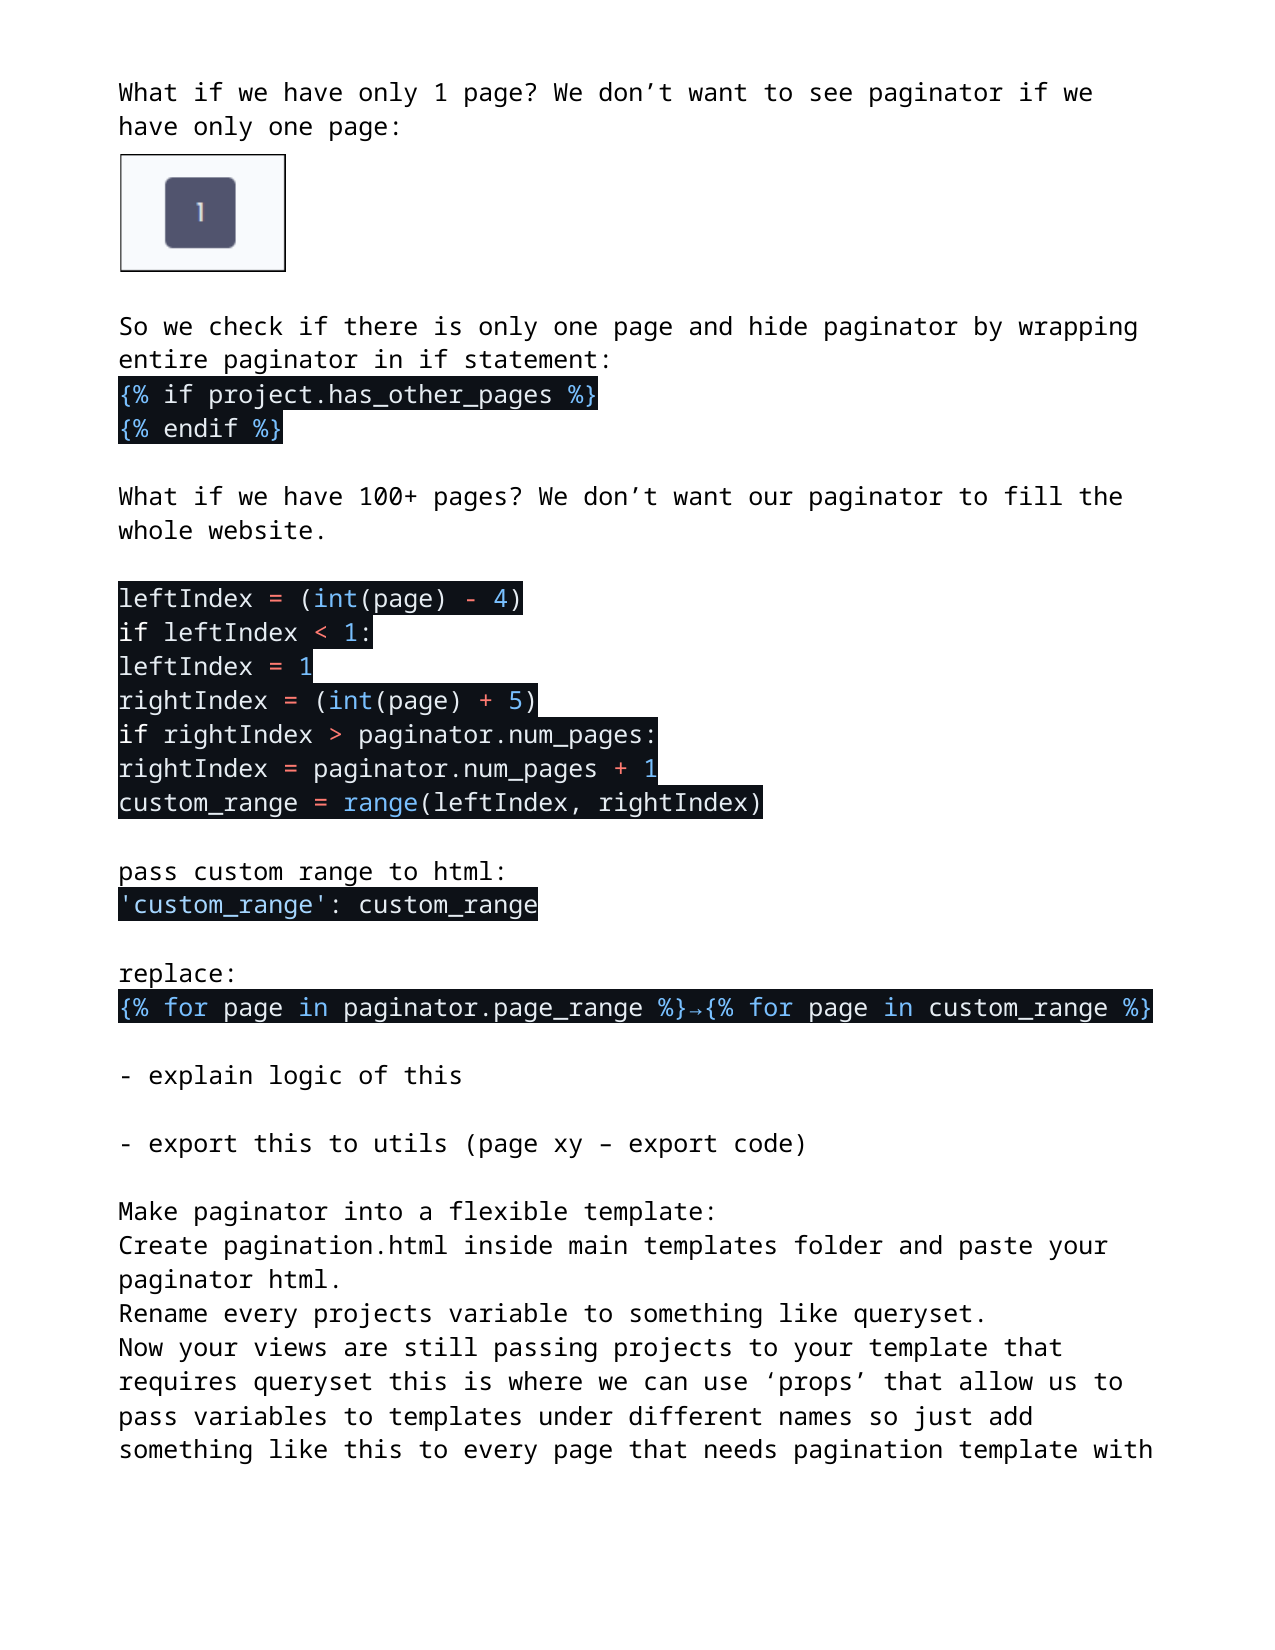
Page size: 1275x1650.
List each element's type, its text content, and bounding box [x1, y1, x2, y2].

text pass custom range to html: [118, 853, 1157, 887]
text replace: [118, 955, 1157, 989]
text What if we have only 1 page? We don’t want to see paginator if we have only one page: [118, 75, 1157, 143]
text {% if project.has_other_pages %} [118, 376, 1157, 410]
text custom_range = range(leftIndex, rightIndex) [118, 785, 1157, 819]
text leftIndex = 1 [118, 649, 1157, 683]
text So we check if there is only one page and hide paginator by wrapping entire paginator in if statement: [118, 308, 1157, 376]
text Now your views are still passing projects to your template that requires queryset this is where we can use ‘props’ that allow us to pass variables to templates under different names so just add something like this to every page that needs pagination template with [118, 1330, 1157, 1466]
text leftIndex = (int(page) - 4) [118, 581, 1157, 615]
text if leftIndex < 1: [118, 615, 1157, 649]
text - explain logic of this [118, 1057, 1157, 1092]
text 'custom_range': custom_range [118, 887, 1157, 921]
text What if we have 100+ pages? We don’t want our paginator to fill the whole website. [118, 478, 1157, 547]
text {% endif %} [118, 410, 1157, 444]
text rightIndex = paginator.num_pages + 1 [118, 751, 1157, 785]
text Rename every projects variable to something like queryset. [118, 1296, 1157, 1330]
text if rightIndex > paginator.num_pages: [118, 717, 1157, 751]
text {% for page in paginator.page_range %}→{% for page in custom_range %} [118, 989, 1157, 1023]
text - export this to utils (page xy – export code) [118, 1126, 1157, 1160]
text rightIndex = (int(page) + 5) [118, 683, 1157, 717]
text Create pagination.html inside main templates folder and paste your paginator html. [118, 1228, 1157, 1296]
text Make paginator into a flexible template: [118, 1194, 1157, 1228]
